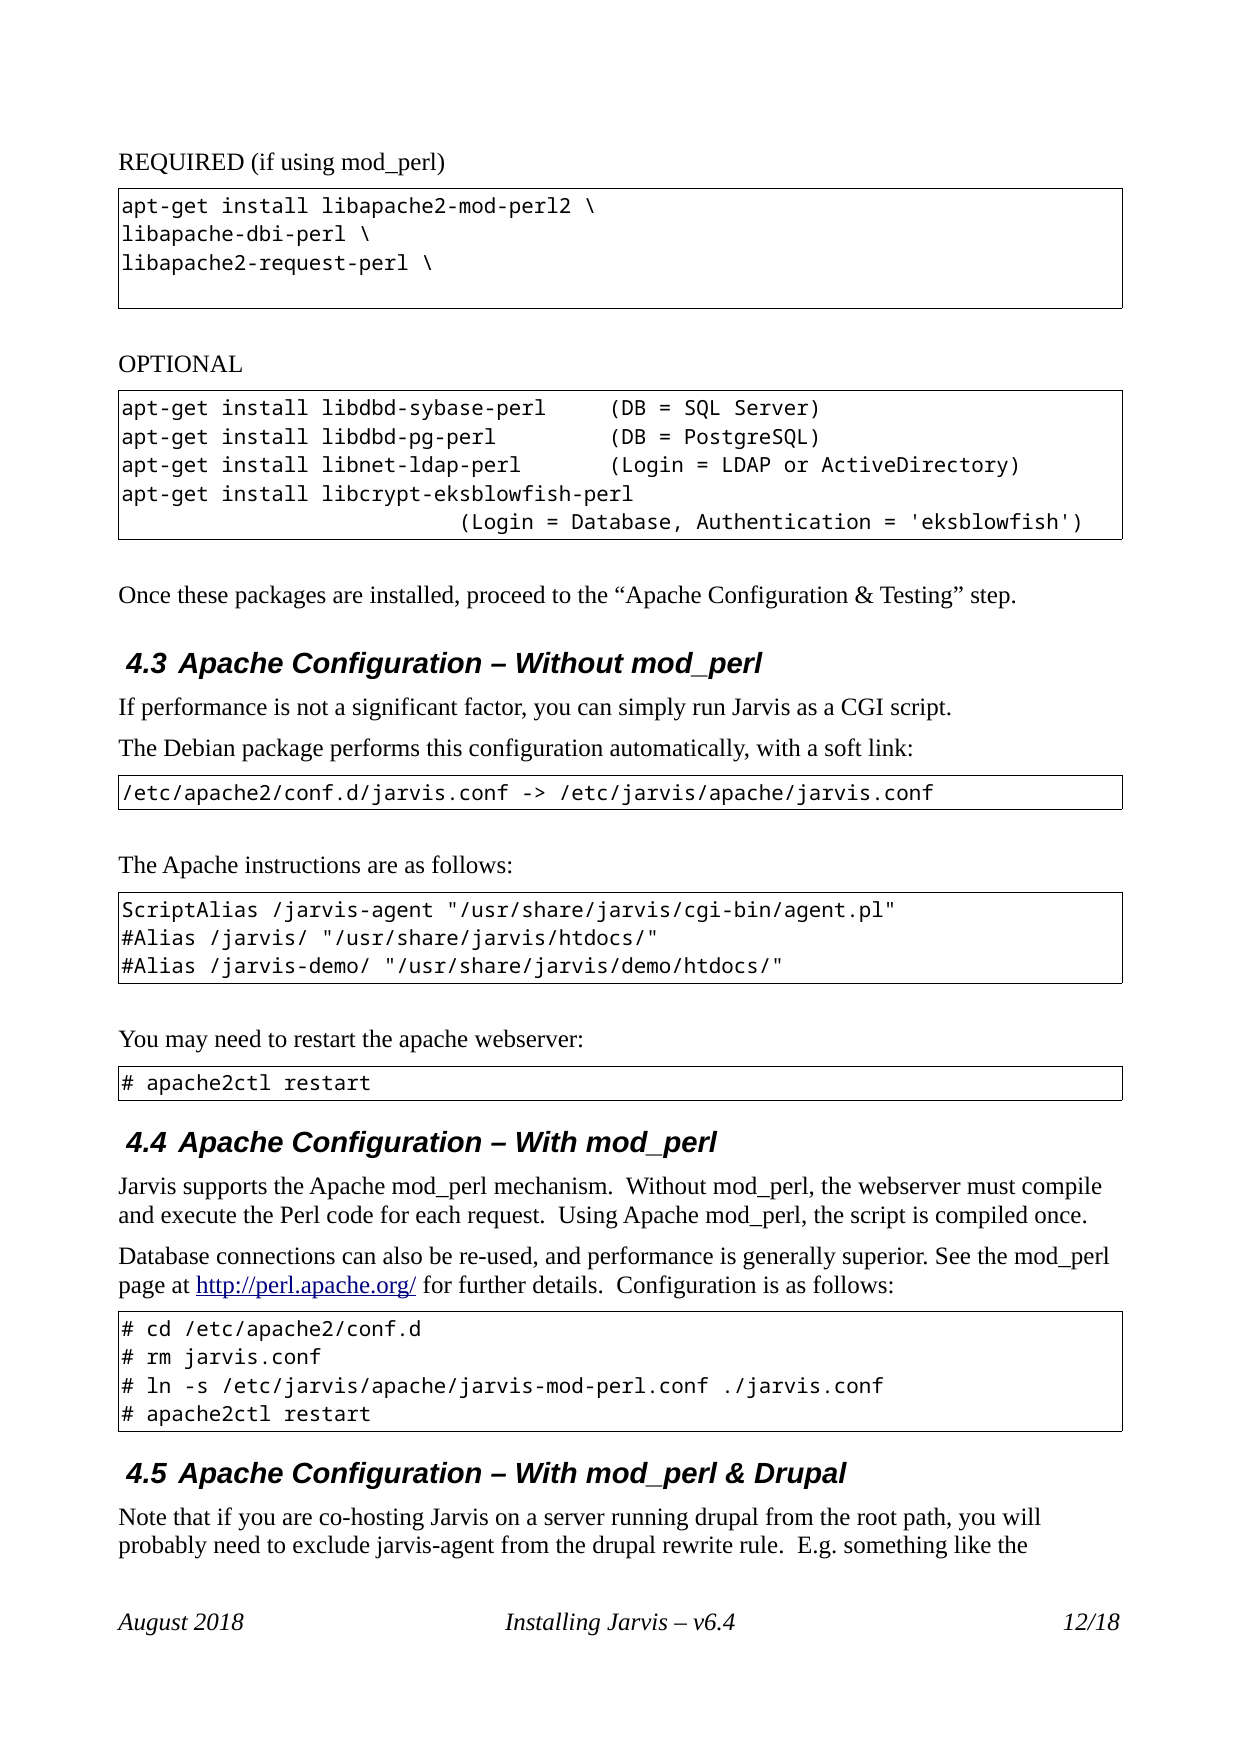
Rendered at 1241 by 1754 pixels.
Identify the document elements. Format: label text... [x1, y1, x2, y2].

text libapache-dbi-perl \ [119, 217, 1122, 245]
text apt-get install libnet-ldap-perl (Login = LDAP or ActiveDirectory) [119, 447, 1122, 476]
text #Alias /jarvis/ "/usr/share/jarvis/htdocs/" [119, 920, 1122, 948]
text Jarvis supports the Apache mod_perl mechanism. Without mod_perl, the webserver must compile and execute the Perl code for each request. Using Apache mod_perl, the script is compiled once. [118, 1171, 1122, 1228]
text #Alias /jarvis-demo/ "/usr/share/jarvis/demo/htdocs/" [119, 948, 1122, 983]
text The Debian package performs this configuration automatically, with a soft link: [118, 733, 1122, 762]
text # apache2ctl restart [119, 1067, 1122, 1100]
text You may need to restart the apache webserver: [118, 1024, 1122, 1053]
text REQUIRED (if using mod_perl) [118, 147, 1122, 176]
text apt-get install libdbd-pg-perl (DB = PostgreSQL) [119, 419, 1122, 447]
text # ln -s /etc/jarvis/apache/jarvis-mod-perl.conf ./jarvis.conf [119, 1368, 1122, 1396]
text Note that if you are co-hosting Jarvis on a server running drupal from the root path, you will probably need to exclude jarvis-agent from the drupal rewrite rule. E.g. something like the [118, 1502, 1122, 1559]
text apt-get install libdbd-sybase-perl (DB = SQL Server) [119, 391, 1122, 419]
text /etc/apache2/conf.d/jarvis.conf -> /etc/jarvis/apache/jarvis.conf [119, 776, 1122, 809]
text # apache2ctl restart [119, 1396, 1122, 1431]
text apt-get install libapache2-mod-perl2 \ [119, 189, 1122, 217]
text Database connections can also be re-used, and performance is generally superior. See the mod_perl page at http://perl.apache.org/ for further details. Configuration is as follows: [118, 1241, 1122, 1298]
subtitle Apache Configuration – With mod_perl & Drupal [118, 1456, 1122, 1489]
text apt-get install libcrypt-eksblowfish-perl [119, 476, 1122, 504]
subtitle Apache Configuration – Without mod_perl [118, 646, 1122, 680]
text libapache2-request-perl \ [119, 245, 1122, 276]
text (Login = Database, Authentication = 'eksblowfish') [119, 504, 1122, 539]
subtitle Apache Configuration – With mod_perl [118, 1125, 1122, 1158]
text Once these packages are installed, proceed to the “Apache Configuration & Testing” step. [118, 580, 1122, 609]
text If performance is not a significant factor, you can simply run Jarvis as a CGI script. [118, 692, 1122, 721]
text OPTIONAL [118, 349, 1122, 378]
text # cd /etc/apache2/conf.d [119, 1312, 1122, 1339]
text ScriptAlias /jarvis-agent "/usr/share/jarvis/cgi-bin/agent.pl" [119, 893, 1122, 920]
text # rm jarvis.conf [119, 1339, 1122, 1368]
text The Apache instructions are as follows: [118, 850, 1122, 879]
